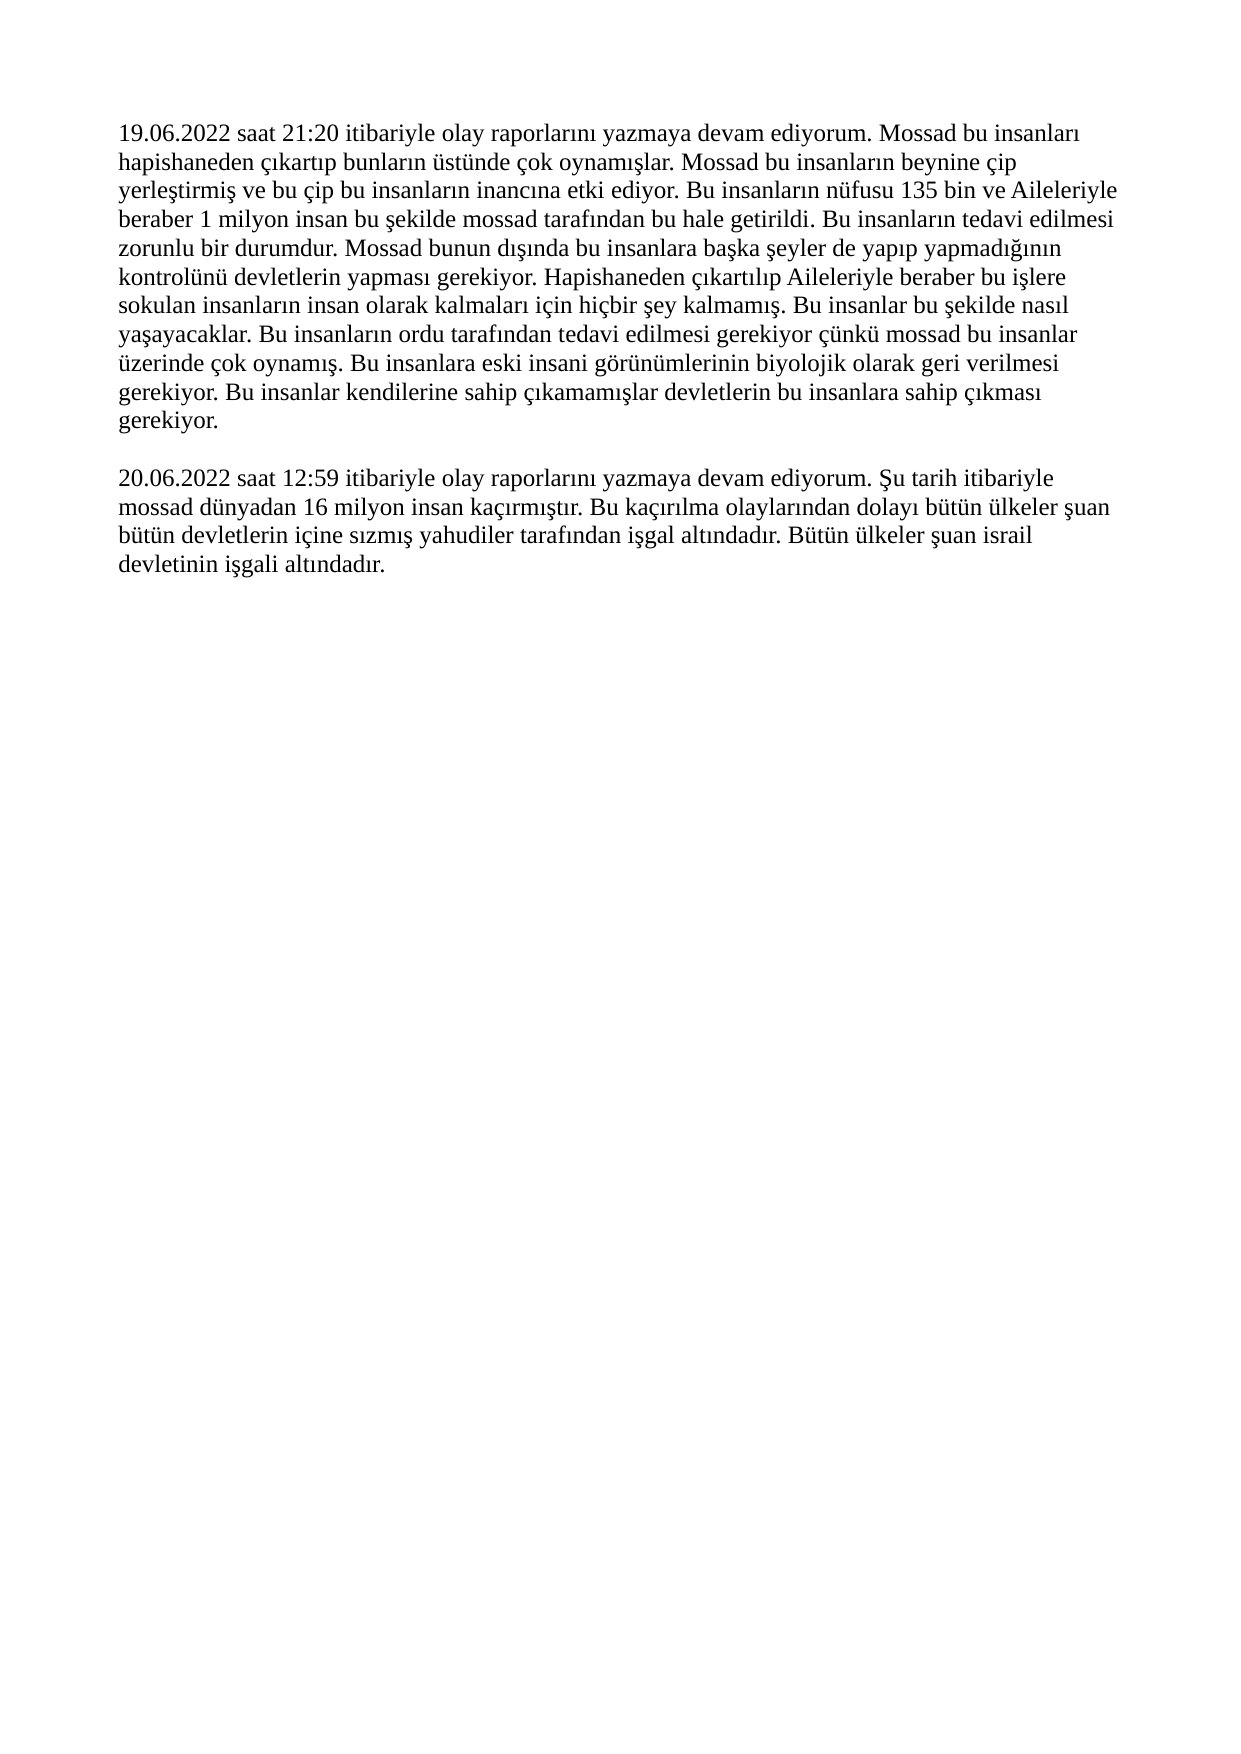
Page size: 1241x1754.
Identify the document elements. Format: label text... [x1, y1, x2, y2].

text 19.06.2022 saat 21:20 itibariyle olay raporlarını yazmaya devam ediyorum. Mossad bu insanları hapishaneden çıkartıp bunların üstünde çok oynamışlar. Mossad bu insanların beynine çip yerleştirmiş ve bu çip bu insanların inancına etki ediyor. Bu insanların nüfusu 135 bin ve Aileleriyle beraber 1 milyon insan bu şekilde mossad tarafından bu hale getirildi. Bu insanların tedavi edilmesi zorunlu bir durumdur. Mossad bunun dışında bu insanlara başka şeyler de yapıp yapmadığının kontrolünü devletlerin yapması gerekiyor. Hapishaneden çıkartılıp Aileleriyle beraber bu işlere sokulan insanların insan olarak kalmaları için hiçbir şey kalmamış. Bu insanlar bu şekilde nasıl yaşayacaklar. Bu insanların ordu tarafından tedavi edilmesi gerekiyor çünkü mossad bu insanlar üzerinde çok oynamış. Bu insanlara eski insani görünümlerinin biyolojik olarak geri verilmesi gerekiyor. Bu insanlar kendilerine sahip çıkamamışlar devletlerin bu insanlara sahip çıkması gerekiyor. [118, 118, 1122, 434]
text 20.06.2022 saat 12:59 itibariyle olay raporlarını yazmaya devam ediyorum. Şu tarih itibariyle mossad dünyadan 16 milyon insan kaçırmıştır. Bu kaçırılma olaylarından dolayı bütün ülkeler şuan bütün devletlerin içine sızmış yahudiler tarafından işgal altındadır. Bütün ülkeler şuan israil devletinin işgali altındadır. [118, 463, 1122, 578]
